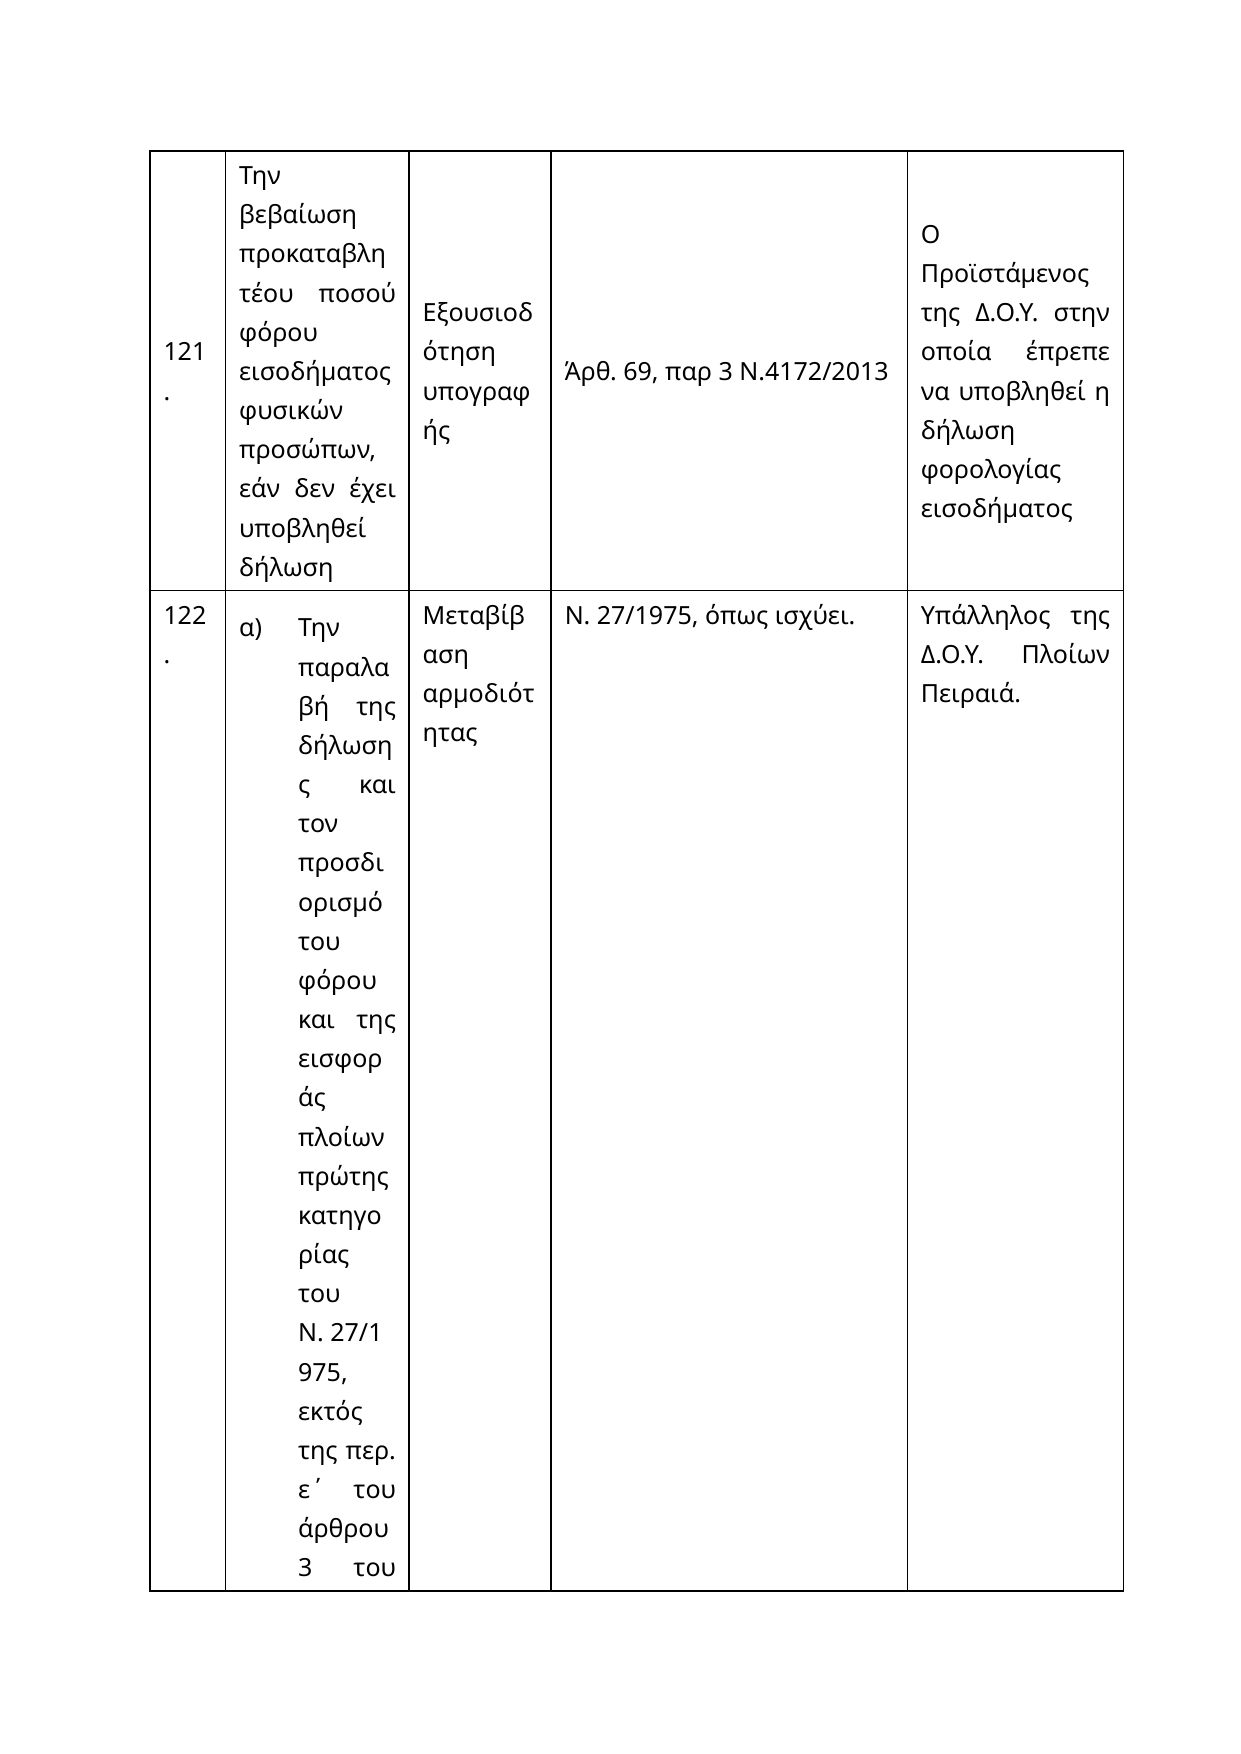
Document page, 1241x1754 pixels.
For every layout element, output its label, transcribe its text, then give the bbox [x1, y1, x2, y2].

table_cell Ν. 27/1975, όπως ισχύει. [552, 591, 907, 1590]
table_cell Ο Προϊστάμενος της Δ.Ο.Υ. στην οποία έπρεπε να υποβληθεί η δήλωση φορολογίας εισοδήματος [908, 152, 1123, 590]
table_cell 121. [151, 152, 225, 590]
table_cell Την βεβαίωση προκαταβλητέου ποσού φόρου εισοδήματος φυσικών προσώπων, εάν δεν έχει υποβληθεί δήλωση [226, 152, 408, 590]
table_cell α) Την παραλαβή της δήλωσης και τον προσδιορισμό του φόρου και της εισφοράς πλοίων πρώτης κατηγορίας του Ν. 27/1975, εκτός της περ. ε΄ του άρθρου 3 του [226, 591, 408, 1590]
table_cell 122. [151, 591, 225, 1590]
table_cell Υπάλληλος της Δ.Ο.Υ. Πλοίων Πειραιά. [908, 591, 1123, 1590]
table_cell Εξουσιοδότηση υπογραφής [410, 152, 550, 590]
table_cell Μεταβίβαση αρμοδιότητας [410, 591, 550, 1590]
table_cell Άρθ. 69, παρ 3 Ν.4172/2013 [552, 152, 907, 590]
